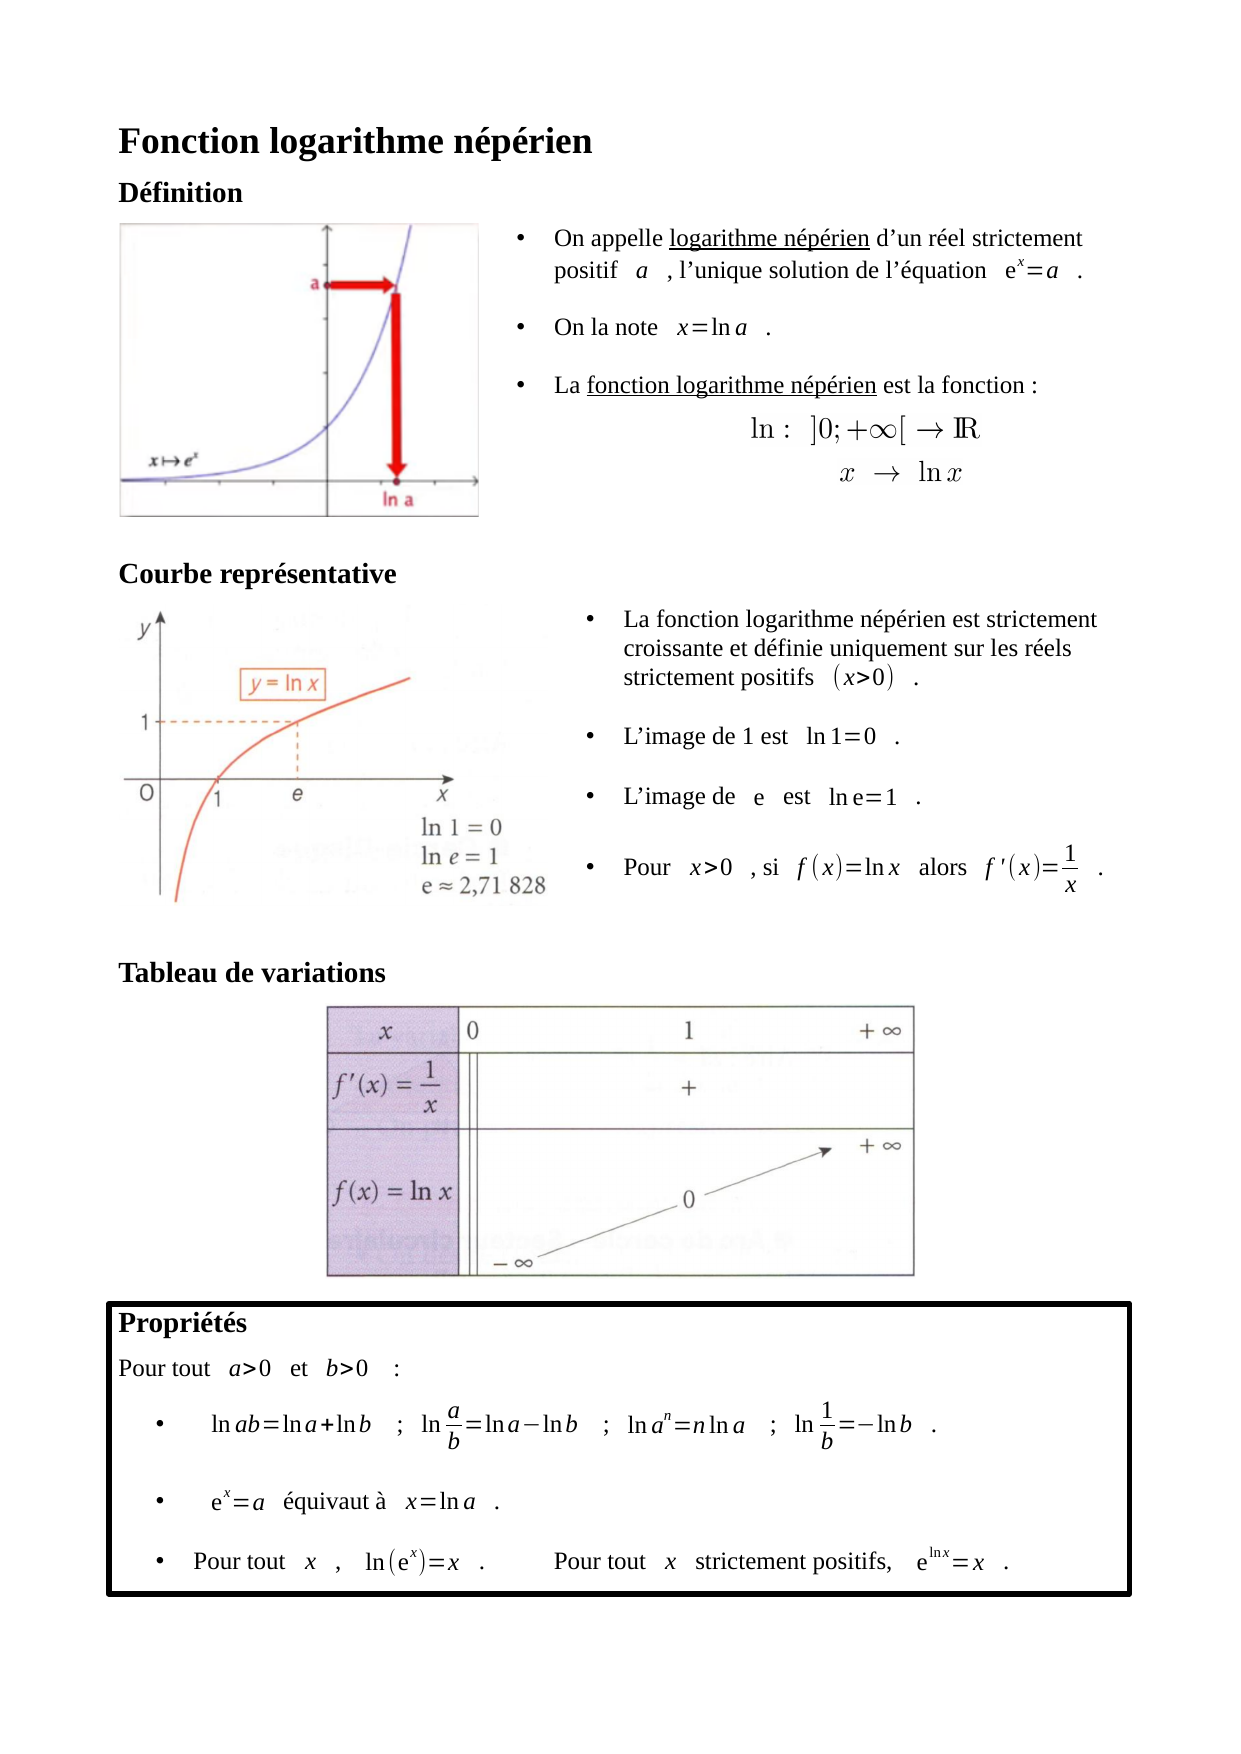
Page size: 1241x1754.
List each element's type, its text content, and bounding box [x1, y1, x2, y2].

text Propriétés [118, 1307, 1122, 1339]
text Fonction logarithme népérien [118, 118, 1122, 161]
picture [119, 223, 479, 517]
list On appelle logarithme népérien d’un réel strictement positif, l’unique solution de l’équation. [479, 223, 1122, 283]
list équivaut à. [156, 1484, 1122, 1515]
list On la note. [479, 312, 1122, 341]
text Définition [118, 176, 1122, 209]
list Pour, sialors. [549, 839, 1122, 898]
text Tableau de variations [118, 955, 1122, 989]
list Pour tout, . Pour toutstrictement positifs, . [156, 1544, 1122, 1577]
picture [118, 604, 549, 906]
text Courbe représentative [118, 557, 1122, 590]
list La fonction logarithme népérien est strictement croissante et définie uniquement sur les réels strictement positifs. [549, 604, 1122, 693]
list ; ; ;. [156, 1396, 1122, 1455]
picture [837, 458, 964, 485]
list L’image deest. [549, 779, 1122, 810]
picture [324, 1003, 916, 1279]
picture [749, 413, 983, 447]
list L’image de 1 est. [549, 721, 1122, 750]
text Pour toutet : [118, 1353, 1122, 1382]
list La fonction logarithme népérien est la fonction : [479, 370, 1122, 398]
